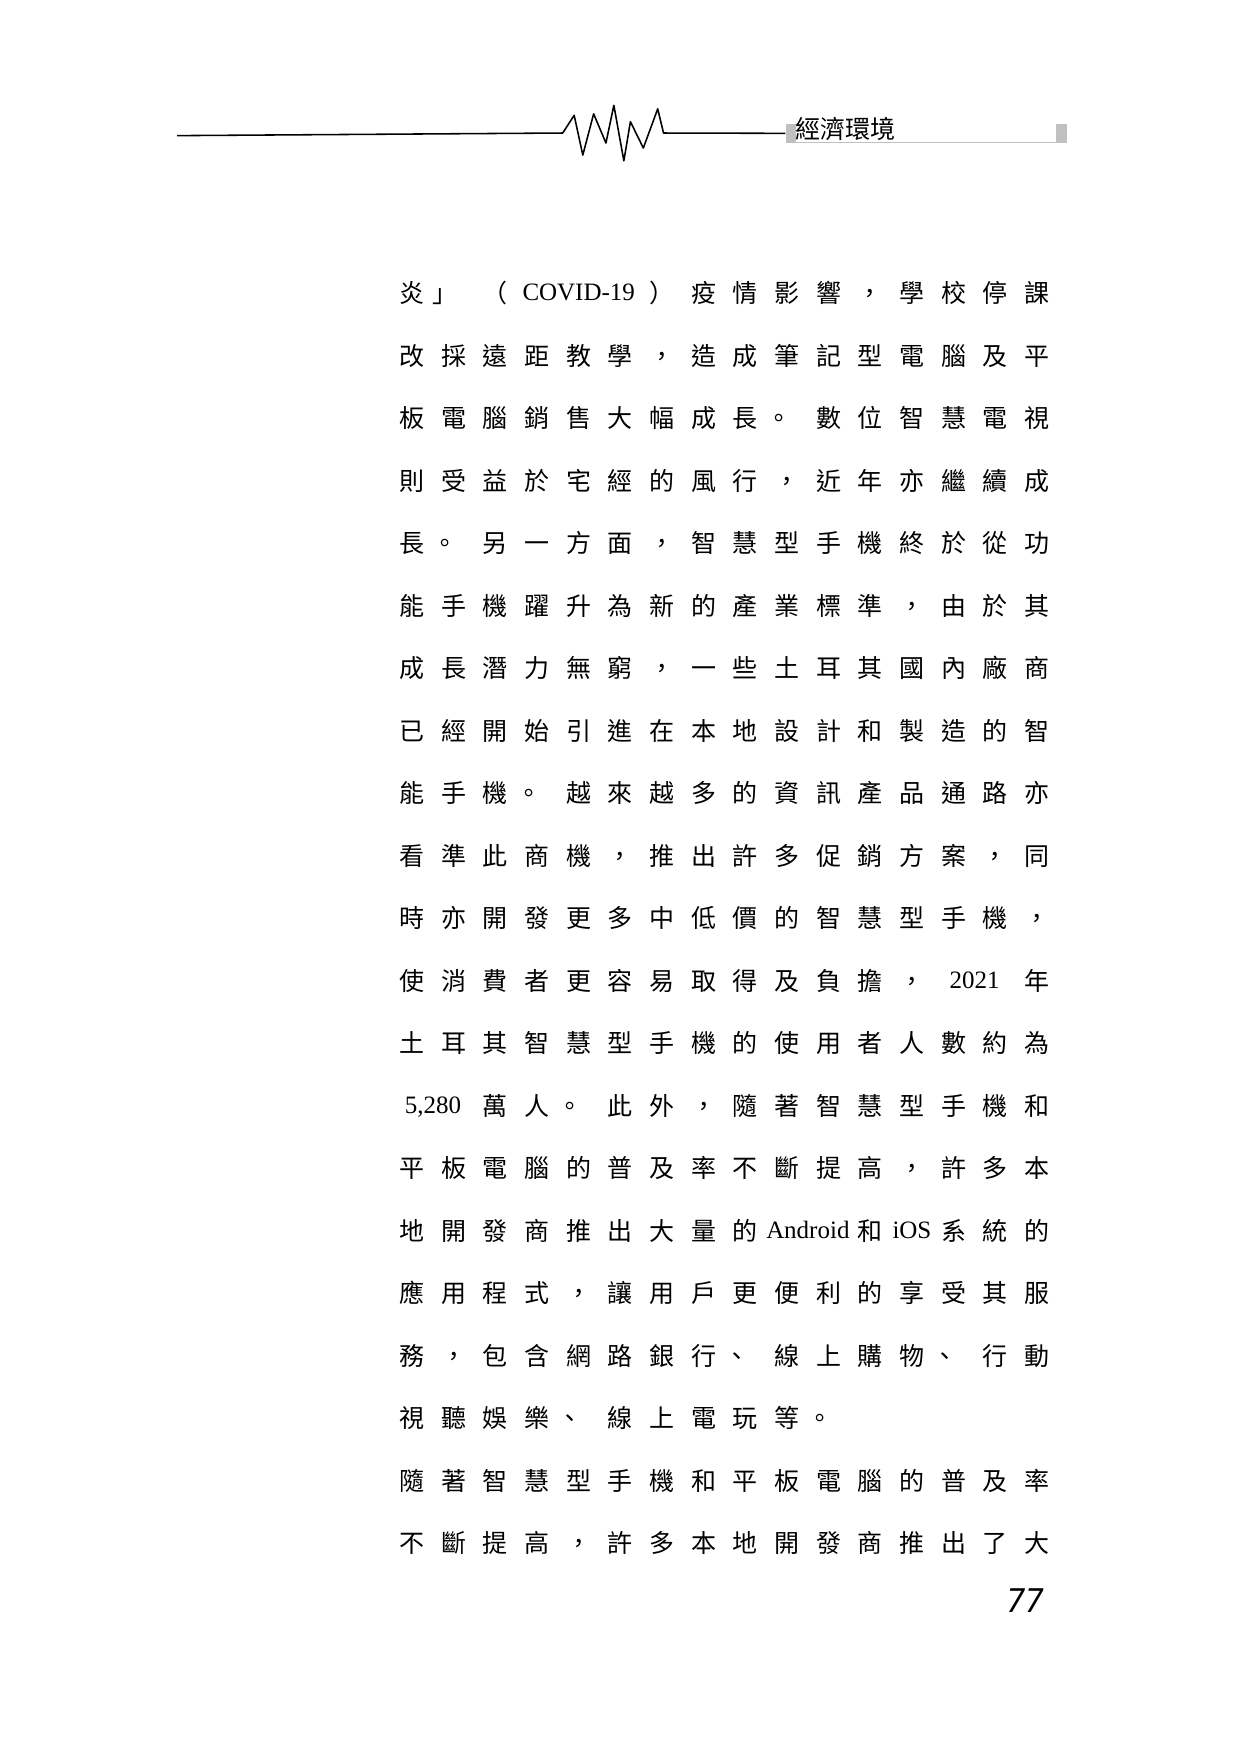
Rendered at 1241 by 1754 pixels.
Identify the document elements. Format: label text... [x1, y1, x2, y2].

text 炎」（COVID-19）疫情影響，學校停課改採遠距教學，造成筆記型電腦及平板電腦銷售大幅成長。數位智慧電視則受益於宅經的風行，近年亦繼續成長。另一方面，智慧型手機終於從功能手機躍升為新的產業標準，由於其成長潛力無窮，一些土耳其國內廠商已經開始引進在本地設計和製造的智能手機。越來越多的資訊產品通路亦看準此商機，推出許多促銷方案，同時亦開發更多中低價的智慧型手機，使消費者更容易取得及負擔，2021年土耳其智慧型手機的使用者人數約為5,280萬人。此外，隨著智慧型手機和平板電腦的普及率不斷提高，許多本地開發商推出大量的Android和iOS系統的應用程式，讓用戶更便利的享受其服務，包含網路銀行、線上購物、行動視聽娛樂、線上電玩等。 [367, 250, 1058, 1438]
text 隨著智慧型手機和平板電腦的普及率不斷提高，許多本地開發商推出了大 [367, 1438, 1058, 1563]
